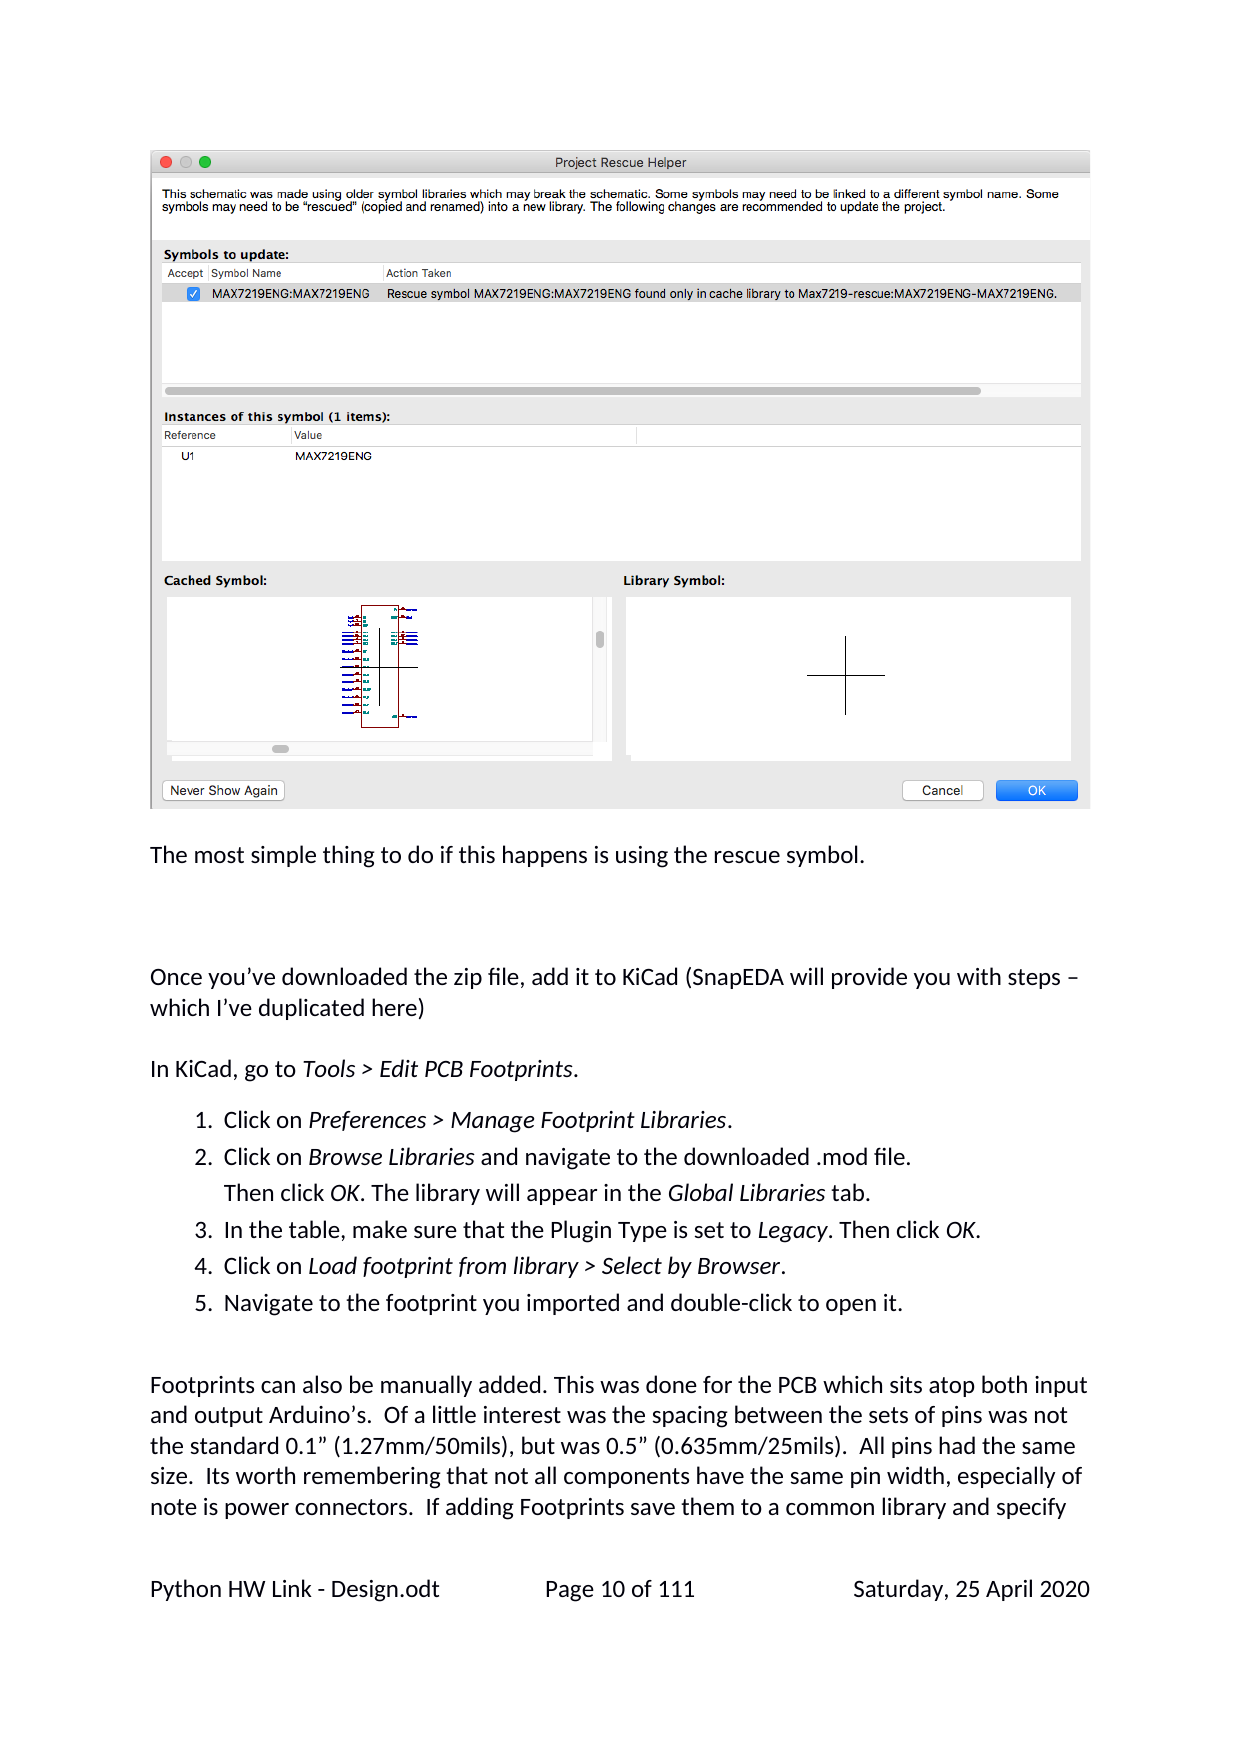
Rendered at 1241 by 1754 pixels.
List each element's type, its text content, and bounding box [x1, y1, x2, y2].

picture [150, 150, 1091, 809]
text Once you’ve downloaded the zip file, add it to KiCad (SnapEDA will provide you with steps – which I’ve duplicated here) [150, 962, 1090, 1023]
list Click on Browse Libraries and navigate to the downloaded .mod file. Then click OK. The library will appear in the Global Libraries tab. [194, 1141, 1090, 1208]
text In KiCad, go to Tools > Edit PCB Footprints. [150, 1053, 1090, 1084]
list Navigate to the footprint you imported and double-click to open it. [194, 1287, 1090, 1318]
list Click on Load footprint from library > Select by Browser. [194, 1251, 1090, 1281]
list Click on Preferences > Manage Footprint Libraries. [194, 1104, 1090, 1135]
text The most simple thing to do if this happens is using the rescue symbol. [150, 839, 1090, 870]
text Footprints can also be manually added. This was done for the PCB which sits atop both input and output Arduino’s. Of a little interest was the spacing between the sets of pins was not the standard 0.1” (1.27mm/50mils), but was 0.5” (0.635mm/25mils). All pins had the same size. Its worth remembering that not all components have the same pin width, especially of note is power connectors. If adding Footprints save them to a common library and specify [150, 1369, 1090, 1521]
list In the table, make sure that the Plugin Type is set to Legacy. Then click OK. [194, 1214, 1090, 1244]
